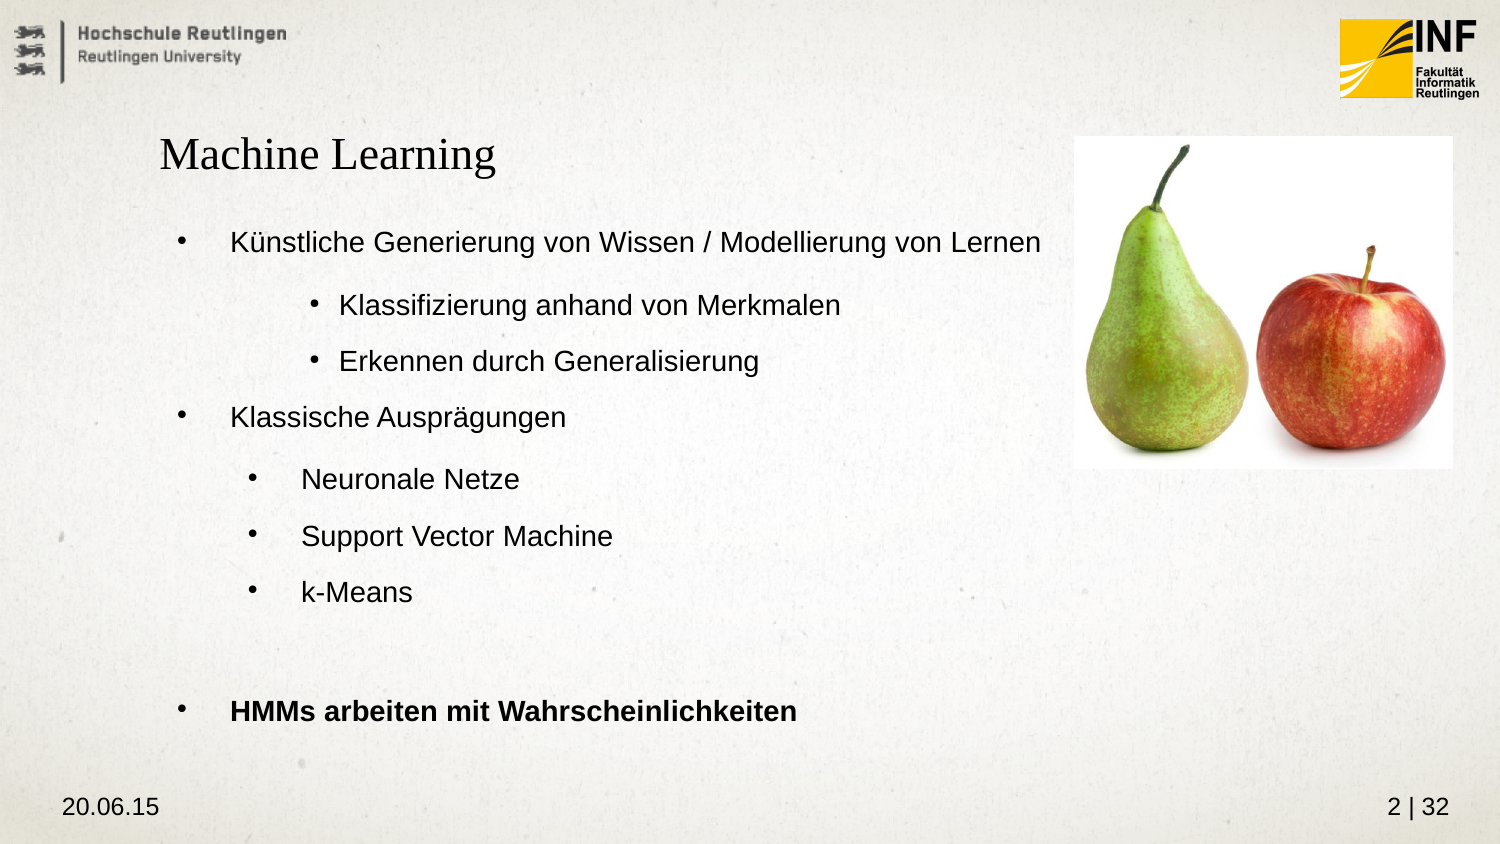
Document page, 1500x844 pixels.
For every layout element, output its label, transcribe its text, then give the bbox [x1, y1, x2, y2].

title Machine Learning [159, 118, 1341, 188]
picture [0, 0, 1500, 844]
list Künstliche Generierung von Wissen / Modellierung von Lernen Klassifizierung anhand von Merkmalen Erkennen durch Generalisierung Klassische Ausprägungen Neuronale Netze Support Vector Machine k-Means HMMs arbeiten mit Wahrscheinlichkeiten [159, 224, 1341, 732]
